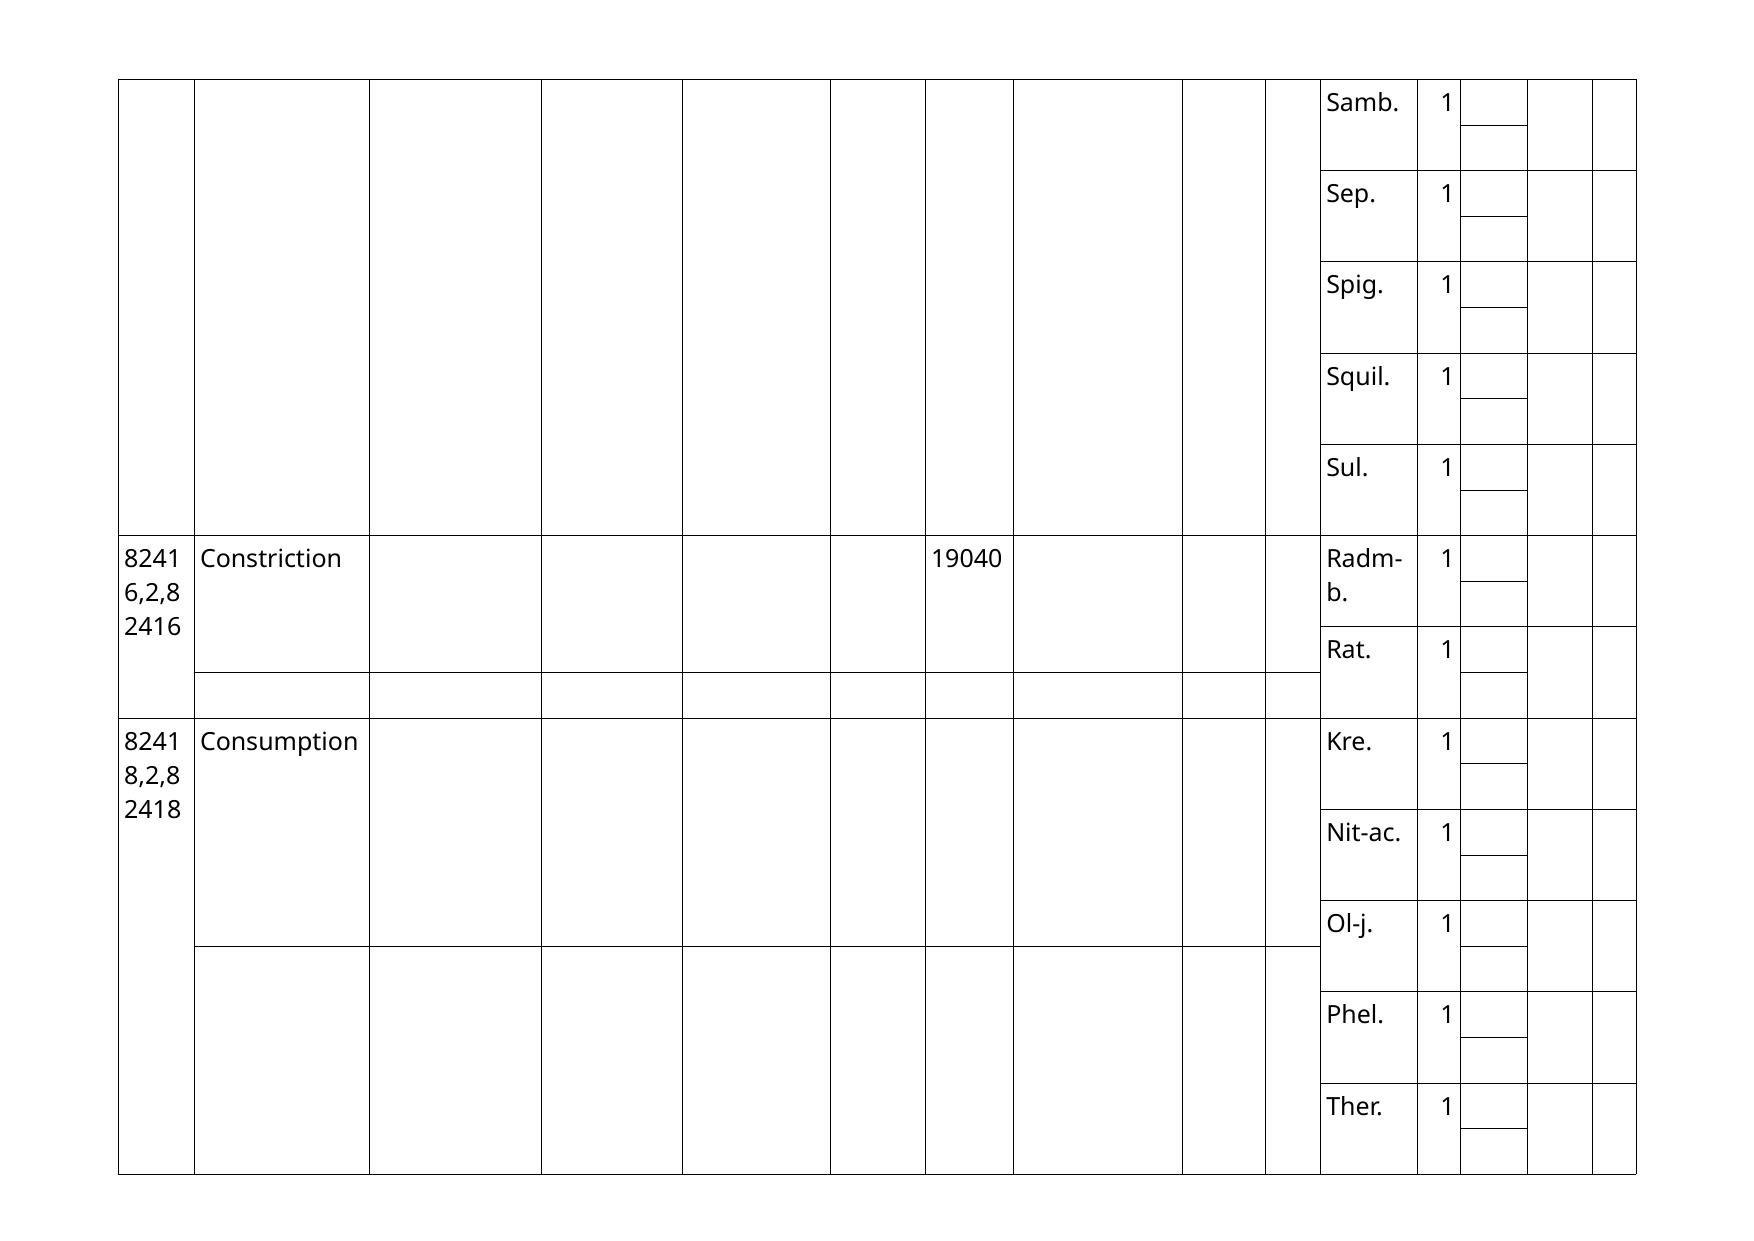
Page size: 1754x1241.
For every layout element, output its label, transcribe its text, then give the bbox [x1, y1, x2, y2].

table_cell Samb. [1321, 80, 1417, 170]
table_cell [1461, 719, 1527, 763]
table_cell [1528, 171, 1592, 261]
table_cell Sep. [1321, 171, 1417, 261]
table_cell 82418,2,82418 [119, 719, 194, 1174]
table_cell Constriction [195, 536, 369, 672]
table_cell [370, 673, 541, 718]
table_cell [1528, 354, 1592, 444]
table_cell [1593, 901, 1636, 991]
table_cell [195, 80, 369, 535]
table_cell [683, 673, 830, 718]
table_cell [1461, 1038, 1527, 1083]
table_cell 1 [1418, 810, 1460, 900]
table_cell [1593, 810, 1636, 900]
table_cell [926, 947, 1013, 1174]
table_cell [1461, 582, 1527, 626]
table_cell Ol-j. [1321, 901, 1417, 991]
table_cell [831, 673, 925, 718]
table_cell [1014, 947, 1182, 1174]
table_cell [1528, 810, 1592, 900]
table_cell [195, 947, 369, 1174]
table_cell [1593, 627, 1636, 718]
table_cell [370, 947, 541, 1174]
table_cell [1266, 80, 1320, 535]
table_cell [1461, 171, 1527, 216]
table_cell [542, 719, 682, 946]
table_cell [370, 536, 541, 672]
table_cell Consumption [195, 719, 369, 946]
table_cell 1 [1418, 80, 1460, 170]
table_cell [1461, 992, 1527, 1037]
table_cell [831, 536, 925, 672]
table_cell [1528, 536, 1592, 626]
table_cell Ther. [1321, 1084, 1417, 1174]
table_cell [1528, 992, 1592, 1083]
table_cell [1528, 719, 1592, 809]
table_cell [1461, 673, 1527, 718]
table_cell 1 [1418, 171, 1460, 261]
table_cell [542, 536, 682, 672]
table_cell [1593, 1084, 1636, 1174]
table_cell Squil. [1321, 354, 1417, 444]
table_cell [1461, 217, 1527, 261]
table_cell [1461, 810, 1527, 854]
table_cell [1593, 262, 1636, 353]
table_cell [1461, 627, 1527, 672]
table_cell [1461, 262, 1527, 307]
table_cell [1461, 901, 1527, 946]
table_cell [1461, 308, 1527, 353]
table_cell [926, 673, 1013, 718]
table_cell 1 [1418, 627, 1460, 718]
table_cell [1266, 947, 1320, 1174]
table_cell [683, 80, 830, 535]
table_cell 1 [1418, 1084, 1460, 1174]
table_cell [1014, 719, 1182, 946]
table_cell 1 [1418, 992, 1460, 1083]
table_cell [1461, 1084, 1527, 1128]
table_cell [370, 80, 541, 535]
table_cell [1183, 536, 1265, 672]
table_cell 1 [1418, 354, 1460, 444]
table_cell 19040 [926, 536, 1013, 672]
table_cell [1461, 126, 1527, 170]
table_cell [1014, 536, 1182, 672]
table_cell Sul. [1321, 445, 1417, 535]
table_cell [1593, 536, 1636, 626]
table_cell 1 [1418, 445, 1460, 535]
table_cell [1183, 80, 1265, 535]
table_cell [1593, 171, 1636, 261]
table_cell [683, 947, 830, 1174]
table_cell 1 [1418, 262, 1460, 353]
table_cell [1593, 80, 1636, 170]
table_cell [926, 719, 1013, 946]
table_cell [1461, 80, 1527, 124]
table_cell [1593, 719, 1636, 809]
table_cell [119, 80, 194, 535]
table_cell [926, 80, 1013, 535]
table_cell [1528, 901, 1592, 991]
table_cell [1266, 719, 1320, 946]
table_cell Kre. [1321, 719, 1417, 809]
table_cell [1183, 719, 1265, 946]
table_cell Spig. [1321, 262, 1417, 353]
table_cell [542, 673, 682, 718]
table_cell Rat. [1321, 627, 1417, 718]
table_cell 1 [1418, 719, 1460, 809]
table_cell 1 [1418, 536, 1460, 626]
table_cell [1266, 673, 1320, 718]
table_cell [1593, 992, 1636, 1083]
table_cell [1461, 536, 1527, 581]
table_cell Nit-ac. [1321, 810, 1417, 900]
table_cell [831, 947, 925, 1174]
table_cell [831, 719, 925, 946]
table_cell [1461, 491, 1527, 535]
table_cell [1183, 947, 1265, 1174]
table_cell Radm-b. [1321, 536, 1417, 626]
table_cell [1461, 1129, 1527, 1174]
table_cell [1461, 354, 1527, 398]
table_cell [370, 719, 541, 946]
table_cell [195, 673, 369, 718]
table_cell [1528, 445, 1592, 535]
table_cell [542, 80, 682, 535]
table_cell [1528, 1084, 1592, 1174]
table_cell [1014, 80, 1182, 535]
table_cell [1266, 536, 1320, 672]
table_cell [1461, 947, 1527, 991]
table_cell [1593, 445, 1636, 535]
table_cell [1528, 262, 1592, 353]
table_cell [542, 947, 682, 1174]
table_cell Phel. [1321, 992, 1417, 1083]
table_cell [1461, 445, 1527, 489]
table_cell [1461, 856, 1527, 900]
table_cell [1183, 673, 1265, 718]
table_cell [1528, 627, 1592, 718]
table_cell 82416,2,82416 [119, 536, 194, 718]
table_cell [1461, 399, 1527, 444]
table_cell [683, 536, 830, 672]
table_cell 1 [1418, 901, 1460, 991]
table_cell [1593, 354, 1636, 444]
table_cell [1528, 80, 1592, 170]
table_cell [1461, 764, 1527, 809]
table_cell [683, 719, 830, 946]
table_cell [831, 80, 925, 535]
table_cell [1014, 673, 1182, 718]
